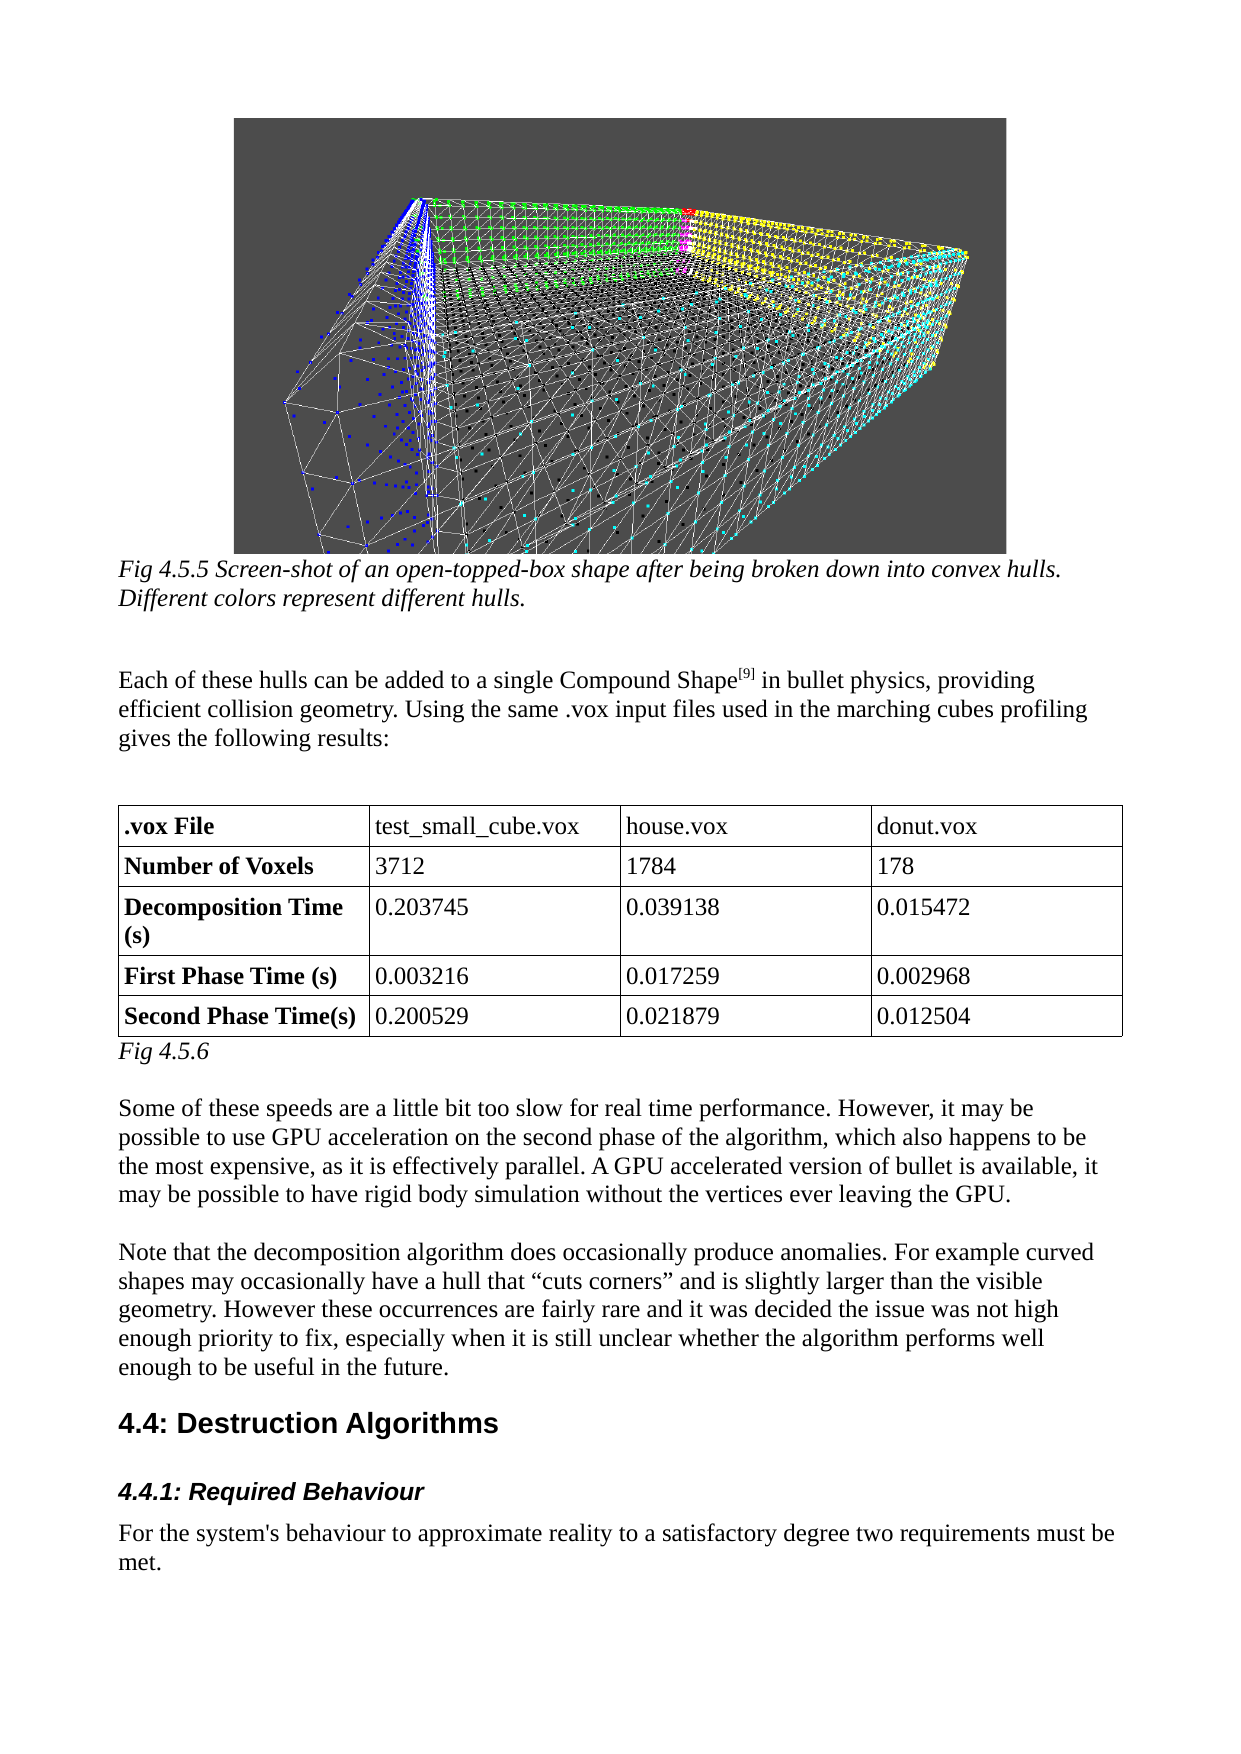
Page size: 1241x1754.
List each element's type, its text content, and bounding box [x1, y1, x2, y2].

picture [233, 118, 1007, 554]
table_cell 0.203745 [370, 887, 620, 955]
table_cell Second Phase Time(s) [119, 996, 369, 1036]
text Fig 4.5.6 [118, 1037, 1122, 1064]
table_cell 3712 [370, 847, 620, 886]
table_header donut.vox [872, 806, 1122, 846]
text Each of these hulls can be added to a single Compound Shape[9] in bullet physics, providing efficient collision geometry. Using the same .vox input files used in the marching cubes profiling gives the following results: [118, 665, 1122, 752]
table_cell Decomposition Time (s) [119, 887, 369, 955]
table_cell Number of Voxels [119, 847, 369, 886]
table_cell 178 [872, 847, 1122, 886]
table_cell 0.015472 [872, 887, 1122, 955]
table_header .vox File [119, 806, 369, 846]
table_cell 0.021879 [621, 996, 871, 1036]
table_header test_small_cube.vox [370, 806, 620, 846]
table_cell 0.039138 [621, 887, 871, 955]
text For the system's behaviour to approximate reality to a satisfactory degree two requirements must be met. [118, 1518, 1122, 1575]
subtitle 4.4.1: Required Behaviour [118, 1477, 1122, 1505]
text Some of these speeds are a little bit too slow for real time performance. However, it may be possible to use GPU acceleration on the second phase of the algorithm, which also happens to be the most expensive, as it is effectively parallel. A GPU accelerated version of bullet is available, it may be possible to have rigid body simulation without the vertices ever leaving the GPU. [118, 1093, 1122, 1208]
text Note that the decomposition algorithm does occasionally produce anomalies. For example curved shapes may occasionally have a hull that “cuts corners” and is slightly larger than the visible geometry. However these occurrences are fairly rare and it was decided the issue was not high enough priority to fix, especially when it is still unclear whether the algorithm performs well enough to be useful in the future. [118, 1237, 1122, 1381]
table_cell 0.012504 [872, 996, 1122, 1036]
subtitle 4.4: Destruction Algorithms [118, 1406, 1122, 1439]
table_cell 0.002968 [872, 956, 1122, 995]
table_cell 0.017259 [621, 956, 871, 995]
table_cell 0.003216 [370, 956, 620, 995]
table_header house.vox [621, 806, 871, 846]
table_cell 0.200529 [370, 996, 620, 1036]
table_cell First Phase Time (s) [119, 956, 369, 995]
table_cell 1784 [621, 847, 871, 886]
text Fig 4.5.5 Screen-shot of an open-topped-box shape after being broken down into convex hulls. Different colors represent different hulls. [118, 554, 1122, 612]
